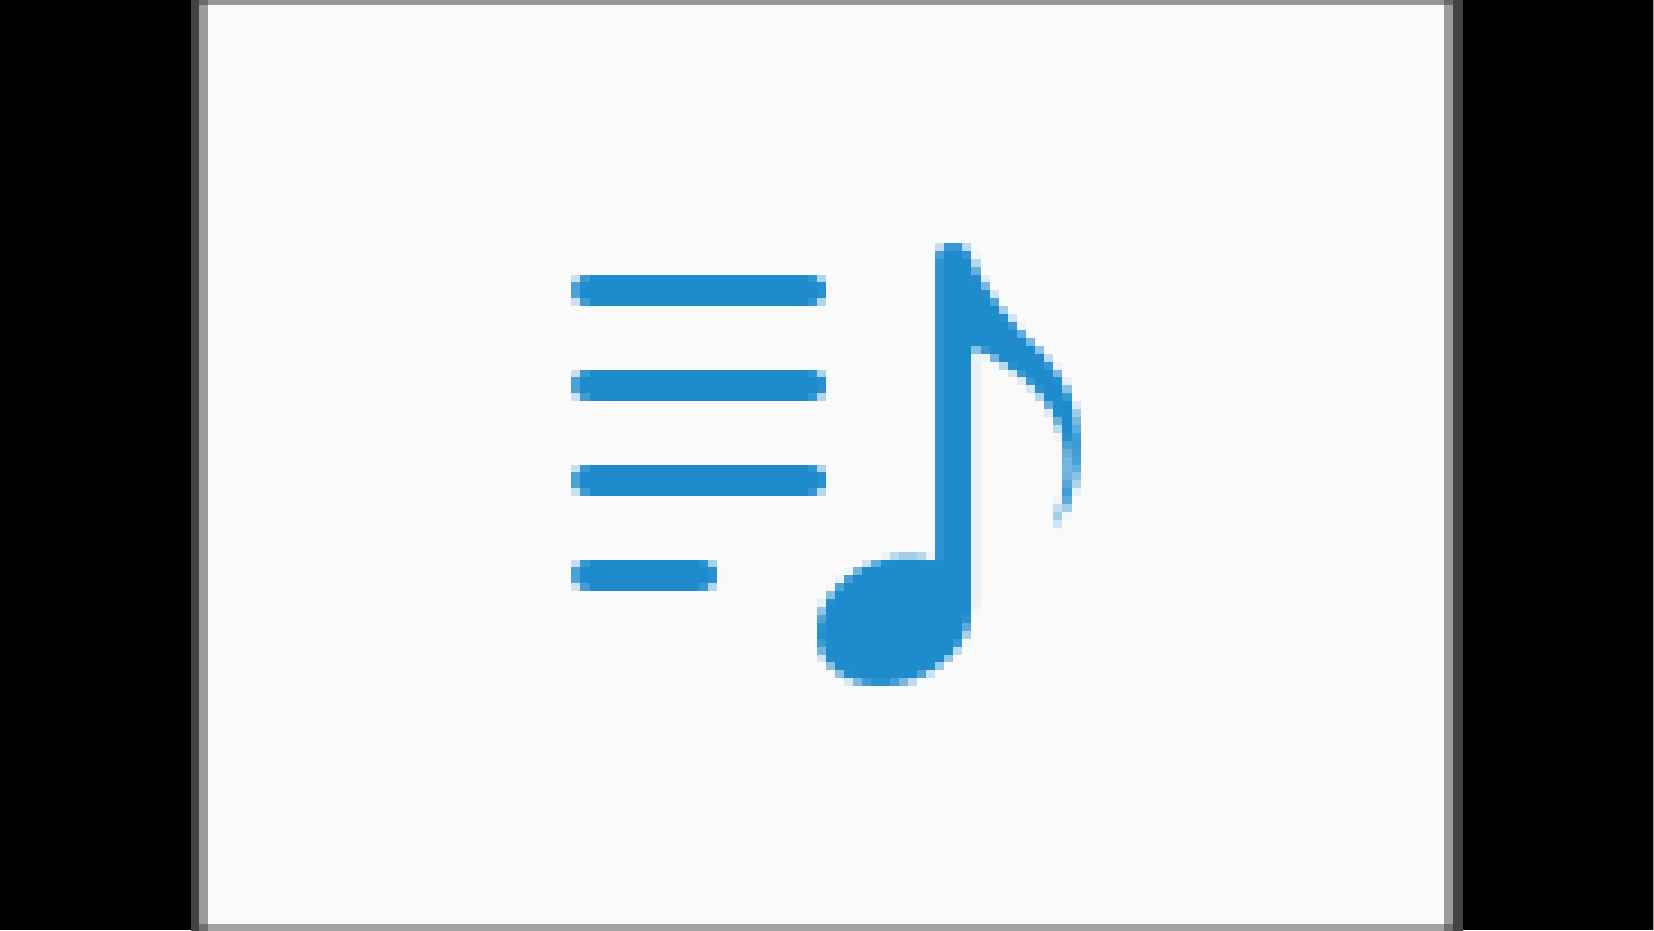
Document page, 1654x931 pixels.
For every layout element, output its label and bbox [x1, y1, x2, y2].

text_box [189, 0, 1464, 931]
